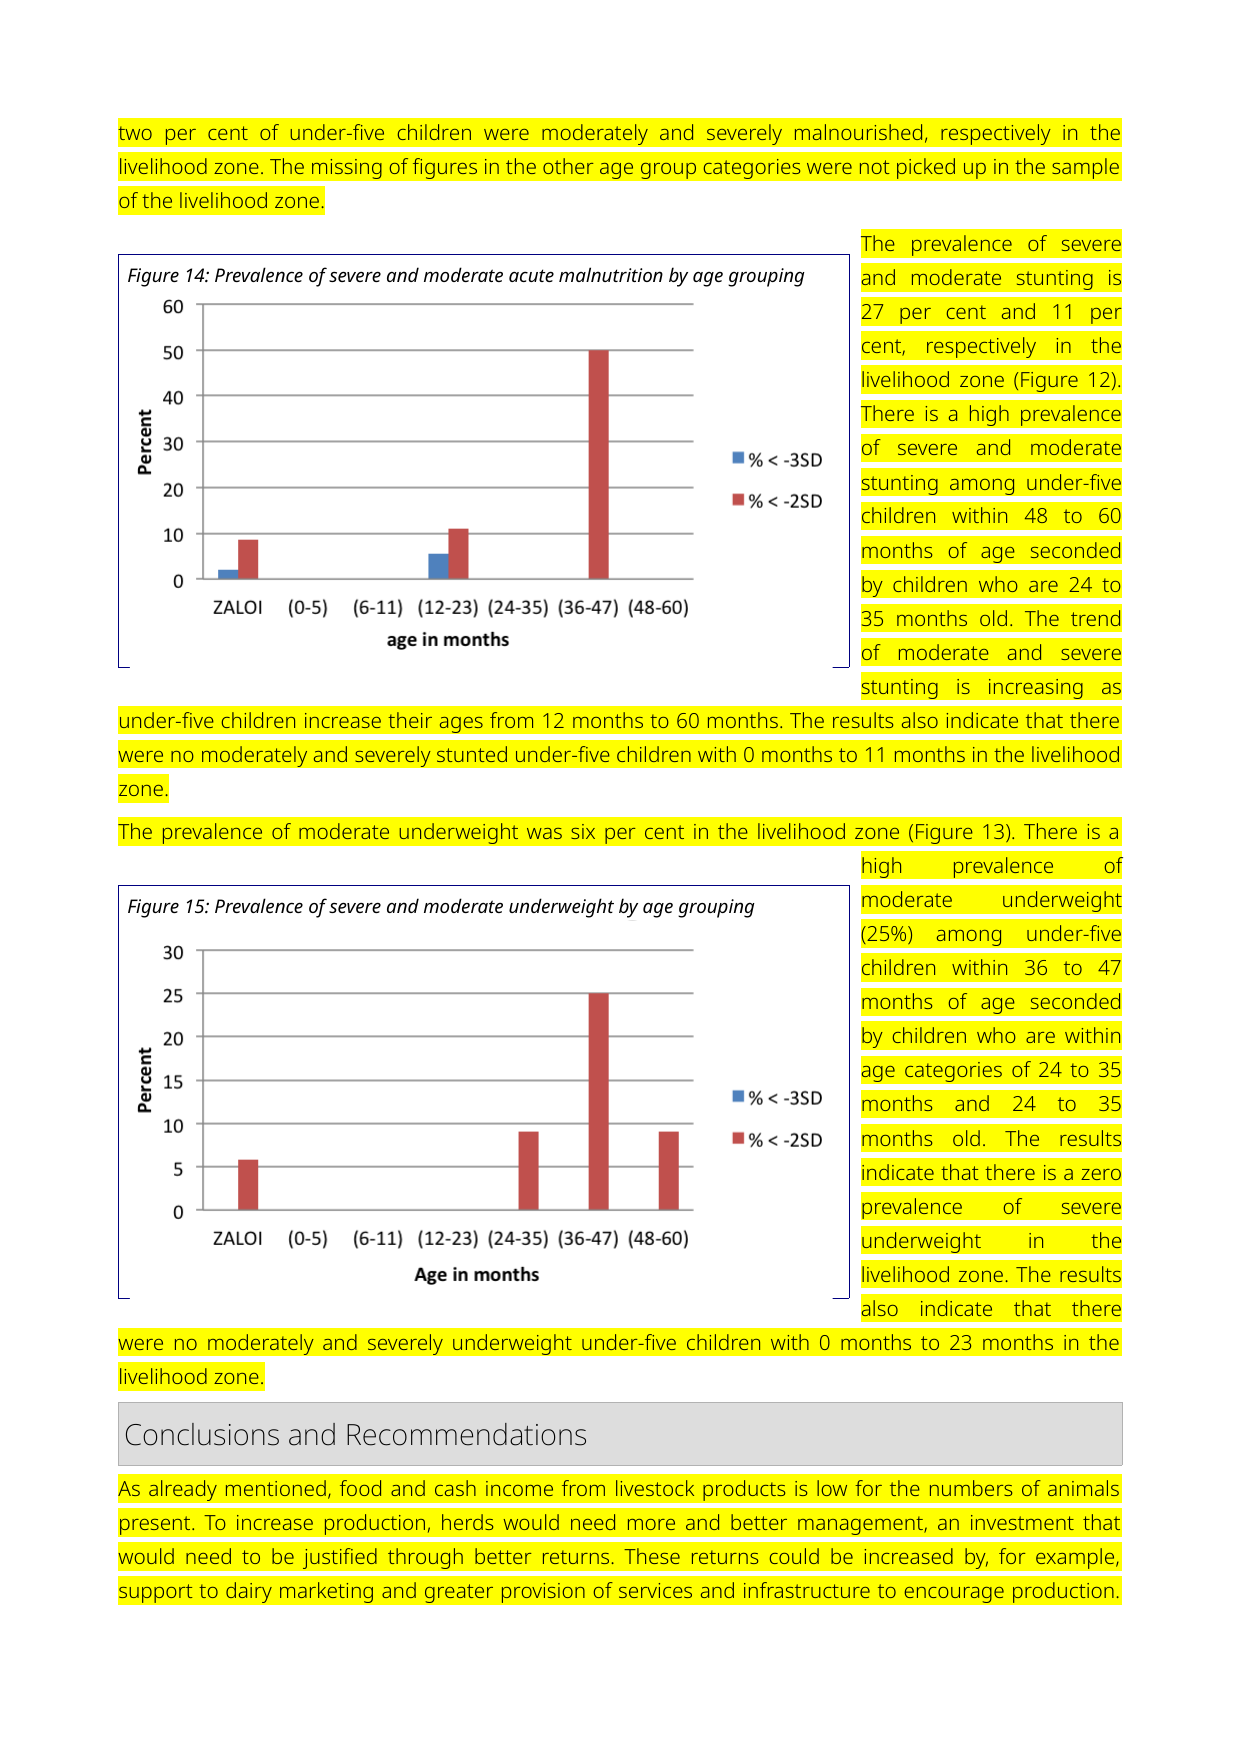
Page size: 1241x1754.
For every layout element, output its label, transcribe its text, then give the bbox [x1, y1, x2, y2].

picture [129, 920, 833, 1300]
text As already mentioned, food and cash income from livestock products is low for the numbers of animals present. To increase production, herds would need more and better management, an investment that would need to be justified through better returns. These returns could be increased by, for example, support to dairy marketing and greater provision of services and infrastructure to encourage production. [118, 1474, 1122, 1605]
text Figure 15: Prevalence of severe and moderate underweight by age grouping [127, 894, 840, 919]
text The prevalence of severe and moderate stunting is 27 per cent and 11 per cent, respectively in the livelihood zone (Figure 12). There is a high prevalence of severe and moderate stunting among under-five children within 48 to 60 months of age seconded by children who are 24 to 35 months old. The trend of moderate and severe stunting is increasing as under-five children increase their ages from 12 months to 60 months. The results also indicate that there were no moderately and severely stunted under-five children with 0 months to 11 months in the livelihood zone. [118, 229, 1122, 803]
text The prevalence of moderate underweight was six per cent in the livelihood zone (Figure 13). There is a high prevalence of moderate underweight (25%) among under-five children within 36 to 47 months of age seconded by children who are within age categories of 24 to 35 months and 24 to 35 months old. The results indicate that there is a zero prevalence of severe underweight in the livelihood zone. The results also indicate that there were no moderately and severely underweight under-five children with 0 months to 23 months in the livelihood zone. [118, 817, 1122, 1391]
picture [129, 288, 833, 668]
text Figure 14: Prevalence of severe and moderate acute malnutrition by age grouping [127, 263, 840, 288]
text two per cent of under-five children were moderately and severely malnourished, respectively in the livelihood zone. The missing of figures in the other age group categories were not picked up in the sample of the livelihood zone. [118, 118, 1122, 215]
table_header Conclusions and Recommendations [119, 1403, 1122, 1465]
